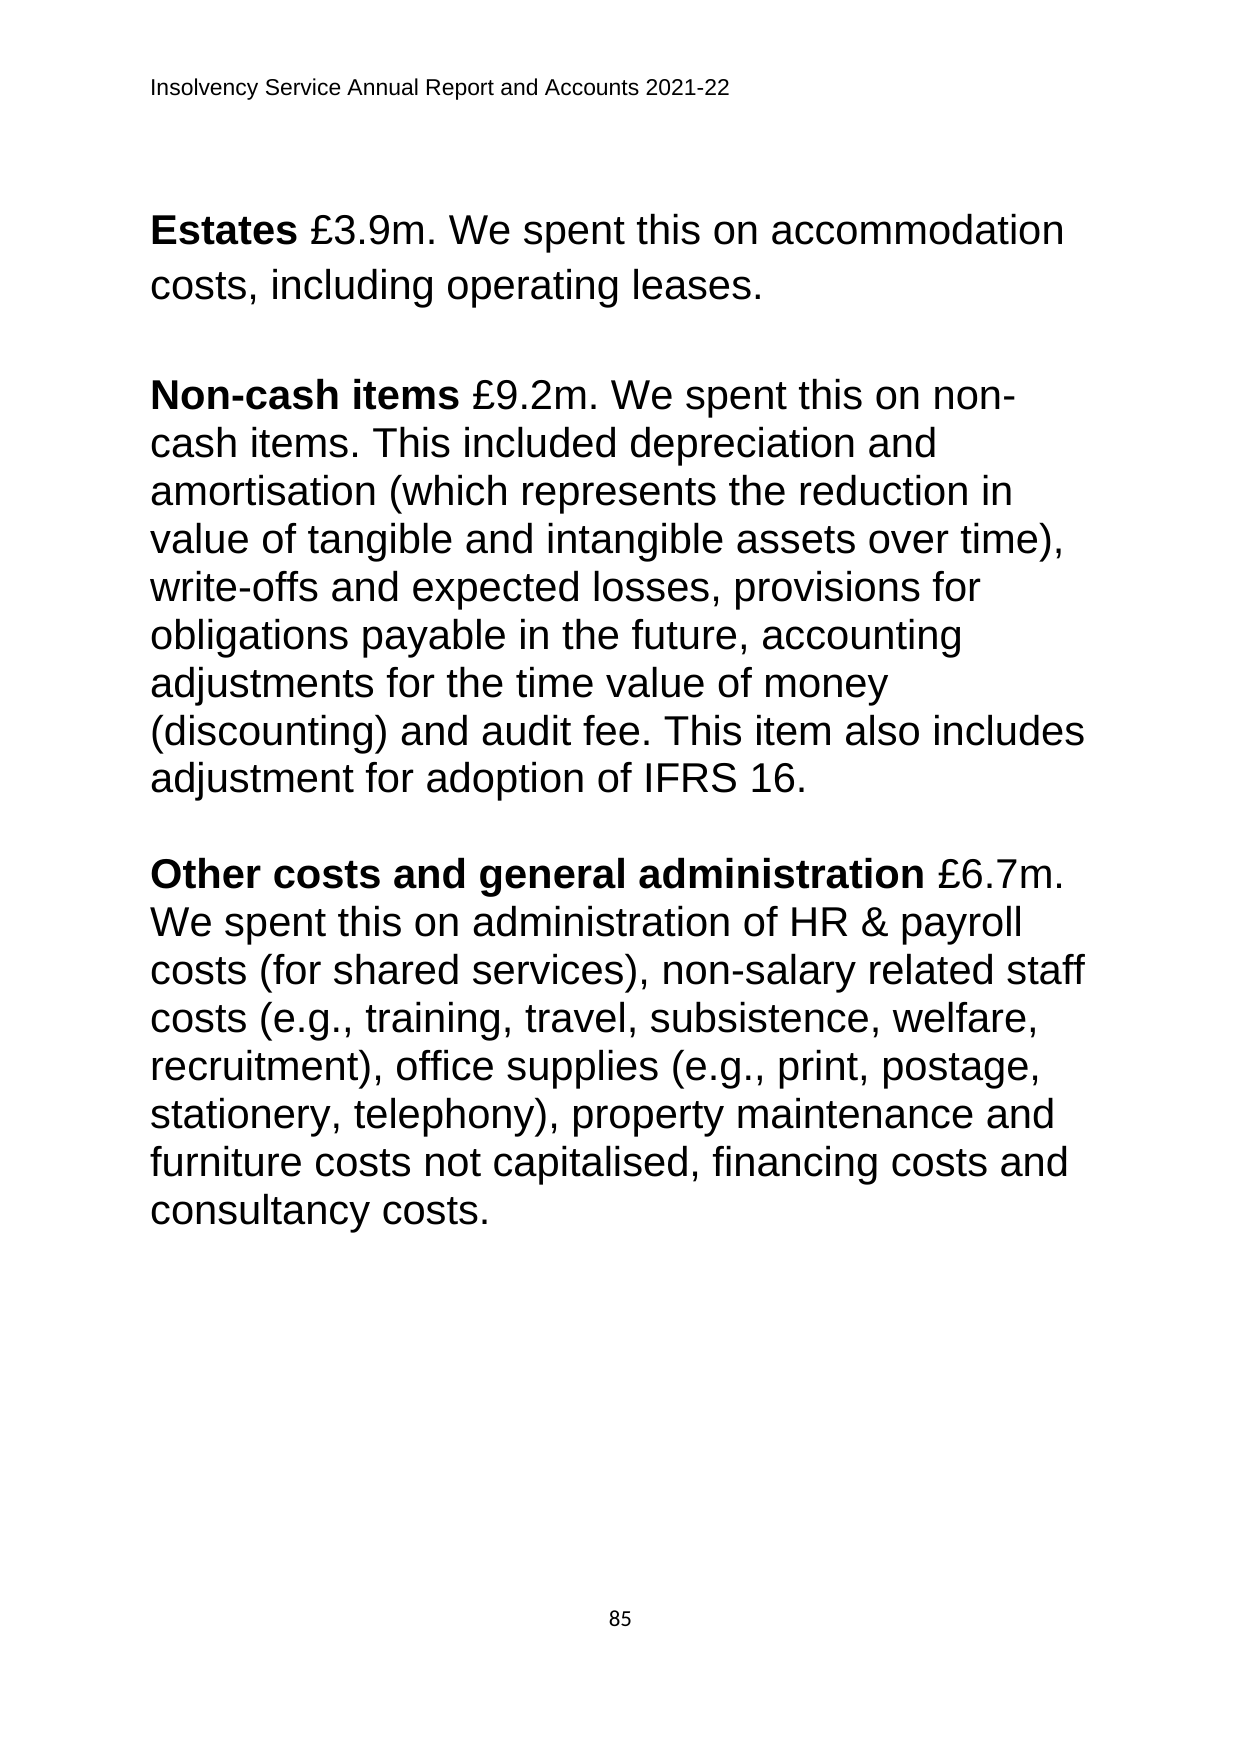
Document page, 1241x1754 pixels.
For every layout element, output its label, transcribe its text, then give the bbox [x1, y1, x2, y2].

text Estates £3.9m. We spent this on accommodation costs, including operating leases. [150, 205, 1090, 308]
text Other costs and general administration £6.7m. We spent this on administration of HR & payroll costs (for shared services), non-salary related staff costs (e.g., training, travel, subsistence, welfare, recruitment), office supplies (e.g., print, postage, stationery, telephony), property maintenance and furniture costs not capitalised, financing costs and consultancy costs. [150, 849, 1090, 1233]
text Non-cash items £9.2m. We spent this on non-cash items. This included depreciation and amortisation (which represents the reduction in value of tangible and intangible assets over time), write-offs and expected losses, provisions for obligations payable in the future, accounting adjustments for the time value of money (discounting) and audit fee. This item also includes adjustment for adoption of IFRS 16. [150, 370, 1090, 802]
